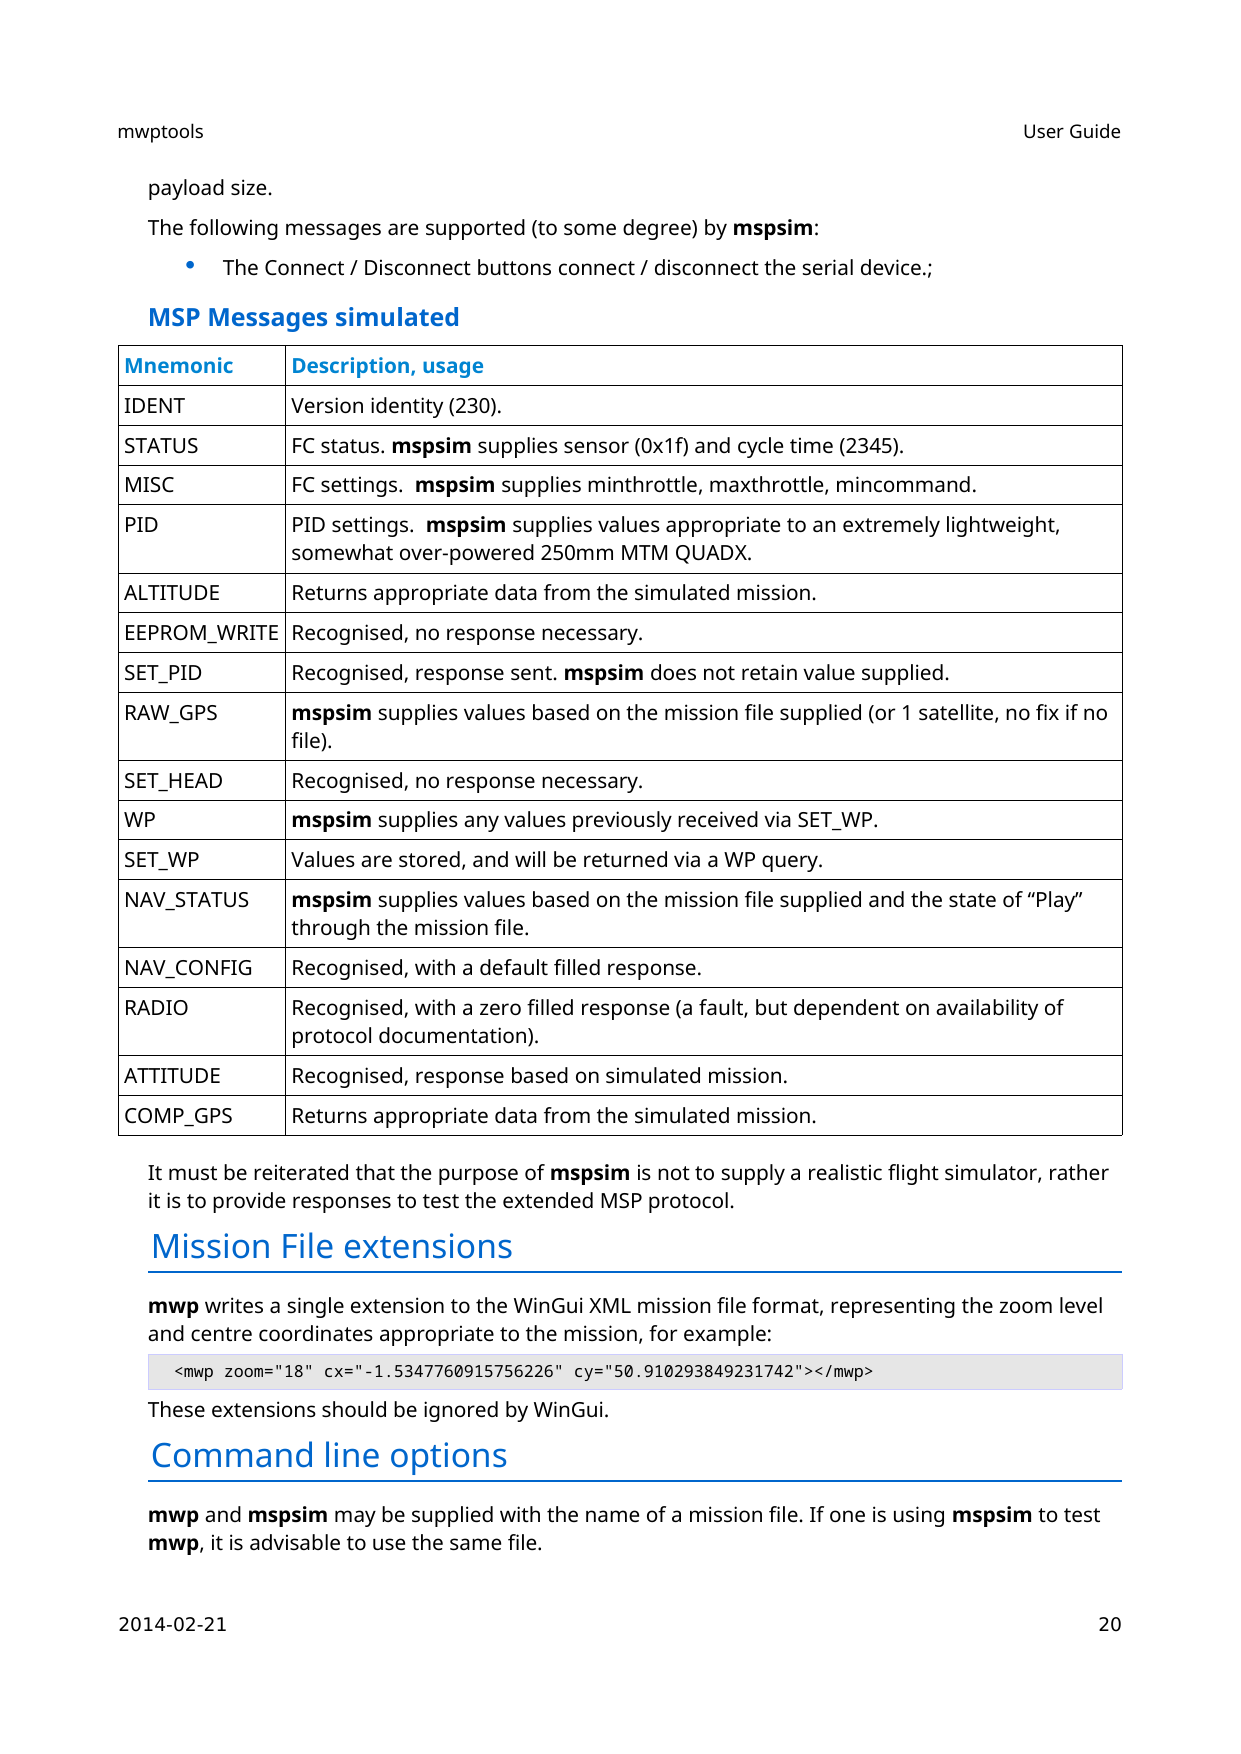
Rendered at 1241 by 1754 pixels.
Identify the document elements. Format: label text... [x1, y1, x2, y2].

subtitle Mission File extensions [148, 1220, 1122, 1271]
table_cell NAV_CONFIG [119, 948, 285, 987]
table_cell Returns appropriate data from the simulated mission. [286, 574, 1122, 612]
table_cell Returns appropriate data from the simulated mission. [286, 1096, 1122, 1135]
table_cell STATUS [119, 426, 285, 465]
table_cell SET_WP [119, 840, 285, 879]
subtitle Command line options [148, 1429, 1122, 1480]
table_cell RAW_GPS [119, 693, 285, 760]
text It must be reiterated that the purpose of mspsim is not to supply a realistic flight simulator, rather it is to provide responses to test the extended MSP protocol. [148, 1158, 1122, 1214]
table_header Description, usage [286, 346, 1122, 385]
table_cell COMP_GPS [119, 1096, 285, 1135]
table_cell Recognised, no response necessary. [286, 613, 1122, 652]
table_cell EEPROM_WRITE [119, 613, 285, 652]
table_cell Recognised, with a zero filled response (a fault, but dependent on availability of protocol documentation). [286, 988, 1122, 1055]
table_cell RADIO [119, 988, 285, 1055]
table_cell Values are stored, and will be returned via a WP query. [286, 840, 1122, 879]
text These extensions should be ignored by WinGui. [148, 1395, 1122, 1423]
table_cell mspsim supplies values based on the mission file supplied and the state of “Play” through the mission file. [286, 880, 1122, 947]
text The following messages are supported (to some degree) by mspsim: [148, 213, 1122, 241]
table_cell mspsim supplies any values previously received via SET_WP. [286, 801, 1122, 839]
table_cell NAV_STATUS [119, 880, 285, 947]
table_cell PID settings. mspsim supplies values appropriate to an extremely lightweight, somewhat over-powered 250mm MTM QUADX. [286, 505, 1122, 573]
text payload size. [148, 173, 1122, 201]
text mwp writes a single extension to the WinGui XML mission file format, representing the zoom level and centre coordinates appropriate to the mission, for example: [148, 1291, 1122, 1348]
table_cell mspsim supplies values based on the mission file supplied (or 1 satellite, no fix if no file). [286, 693, 1122, 760]
table_cell ATTITUDE [119, 1056, 285, 1095]
table_cell ALTITUDE [119, 574, 285, 612]
text mwp and mspsim may be supplied with the name of a mission file. If one is using mspsim to test mwp, it is advisable to use the same file. [148, 1500, 1122, 1556]
table_cell IDENT [119, 386, 285, 425]
table_cell Version identity (230). [286, 386, 1122, 425]
table_cell PID [119, 505, 285, 573]
table_cell Recognised, response sent. mspsim does not retain value supplied. [286, 653, 1122, 692]
table_cell WP [119, 801, 285, 839]
table_cell FC status. mspsim supplies sensor (0x1f) and cycle time (2345). [286, 426, 1122, 465]
table_cell Recognised, no response necessary. [286, 761, 1122, 800]
list The Connect / Disconnect buttons connect / disconnect the serial device.; [185, 253, 1122, 282]
table_cell SET_HEAD [119, 761, 285, 800]
table_cell Recognised, with a default filled response. [286, 948, 1122, 987]
table_cell Recognised, response based on simulated mission. [286, 1056, 1122, 1095]
table_cell MISC [119, 466, 285, 504]
table_cell SET_PID [119, 653, 285, 692]
table_header Mnemonic [119, 346, 285, 385]
subtitle MSP Messages simulated [148, 299, 1122, 333]
table_cell FC settings. mspsim supplies minthrottle, maxthrottle, mincommand. [286, 466, 1122, 504]
text <mwp zoom="18" cx="-1.5347760915756226" cy="50.910293849231742"></mwp> [149, 1355, 1122, 1389]
